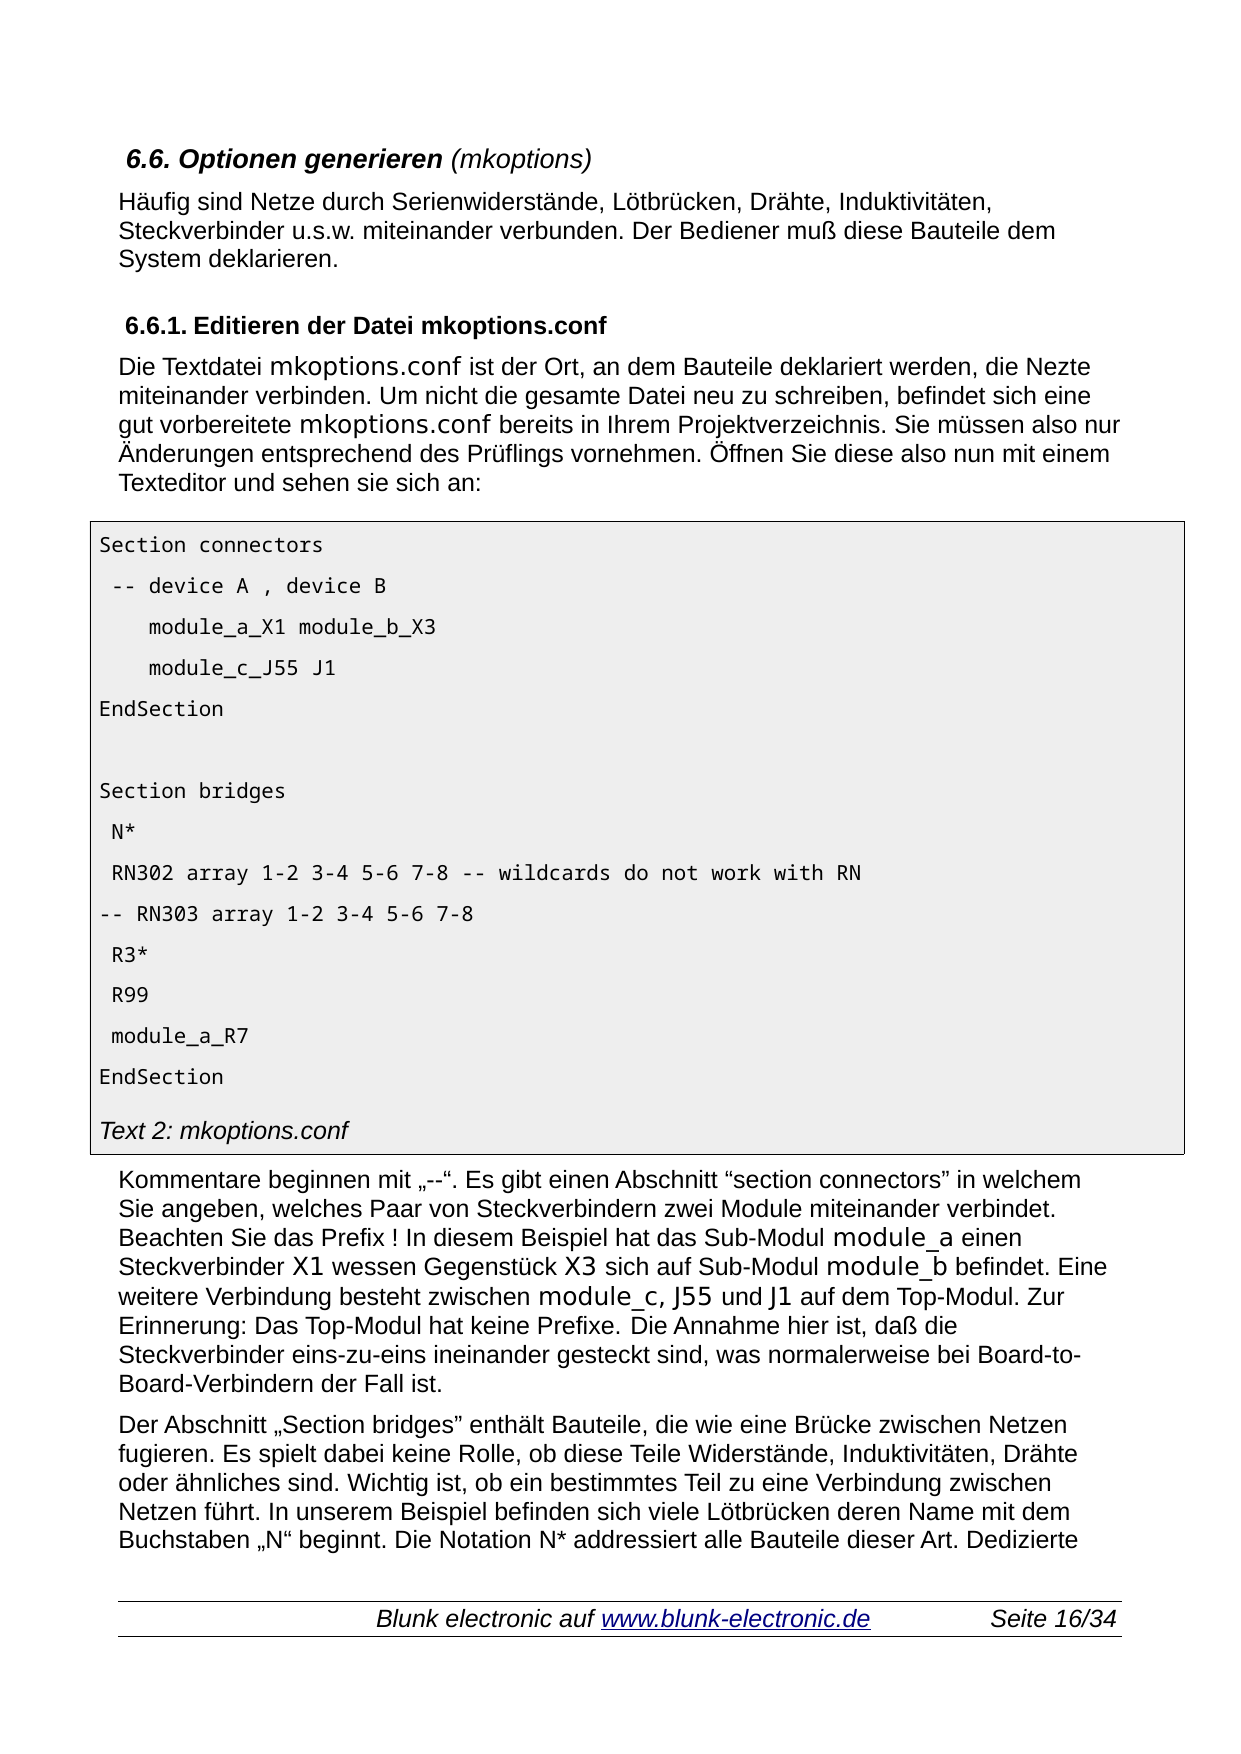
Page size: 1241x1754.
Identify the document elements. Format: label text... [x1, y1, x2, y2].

text module_a_X1 module_b_X3 [98, 612, 1175, 641]
text R99 [98, 981, 1175, 1009]
subtitle Editieren der Datei mkoptions.conf [118, 311, 1122, 339]
text Häufig sind Netze durch Serienwiderstände, Lötbrücken, Drähte, Induktivitäten, Steckverbinder u.s.w. miteinander verbunden. Der Bediener muß diese Bauteile dem System deklarieren. [118, 187, 1122, 273]
text R3* [98, 940, 1175, 968]
text Kommentare beginnen mit „--“. Es gibt einen Abschnitt “section connectors” in welchem Sie angeben, welches Paar von Steckverbindern zwei Module miteinander verbindet. Beachten Sie das Prefix ! In diesem Beispiel hat das Sub-Modul module_a einen Steckverbinder X1 wessen Gegenstück X3 sich auf Sub-Modul module_b befindet. Eine weitere Verbindung besteht zwischen module_c, J55 und J1 auf dem Top-Modul. Zur Erinnerung: Das Top-Modul hat keine Prefixe. Die Annahme hier ist, daß die Steckverbinder eins-zu-eins ineinander gesteckt sind, was normalerweise bei Board-to-Board-Verbindern der Fall ist. [118, 1155, 1122, 1398]
text N* [98, 817, 1175, 845]
text Section bridges [98, 776, 1175, 804]
subtitle Optionen generieren (mkoptions) [118, 143, 1122, 174]
text EndSection [98, 694, 1175, 722]
text Text 2: mkoptions.conf [98, 1116, 1175, 1145]
text module_c_J55 J1 [98, 653, 1175, 682]
text Der Abschnitt „Section bridges” enthält Bauteile, die wie eine Brücke zwischen Netzen fugieren. Es spielt dabei keine Rolle, ob diese Teile Widerstände, Induktivitäten, Drähte oder ähnliches sind. Wichtig ist, ob ein bestimmtes Teil zu eine Verbindung zwischen Netzen führt. In unserem Beispiel befinden sich viele Lötbrücken deren Name mit dem Buchstaben „N“ beginnt. Die Notation N* addressiert alle Bauteile dieser Art. Dedizierte [118, 1411, 1122, 1554]
text [118, 509, 1122, 521]
text module_a_R7 [98, 1022, 1175, 1050]
text -- device A , device B [98, 571, 1175, 600]
text Section connectors [98, 530, 1175, 559]
text RN302 array 1-2 3-4 5-6 7-8 -- wildcards do not work with RN [98, 858, 1175, 886]
text Die Textdatei mkoptions.conf ist der Ort, an dem Bauteile deklariert werden, die Nezte miteinander verbinden. Um nicht die gesamte Datei neu zu schreiben, befindet sich eine gut vorbereitete mkoptions.conf bereits in Ihrem Projektverzeichnis. Sie müssen also nur Änderungen entsprechend des Prüflings vornehmen. Öffnen Sie diese also nun mit einem Texteditor und sehen sie sich an: [118, 352, 1122, 497]
text EndSection [98, 1062, 1175, 1091]
text -- RN303 array 1-2 3-4 5-6 7-8 [98, 899, 1175, 927]
